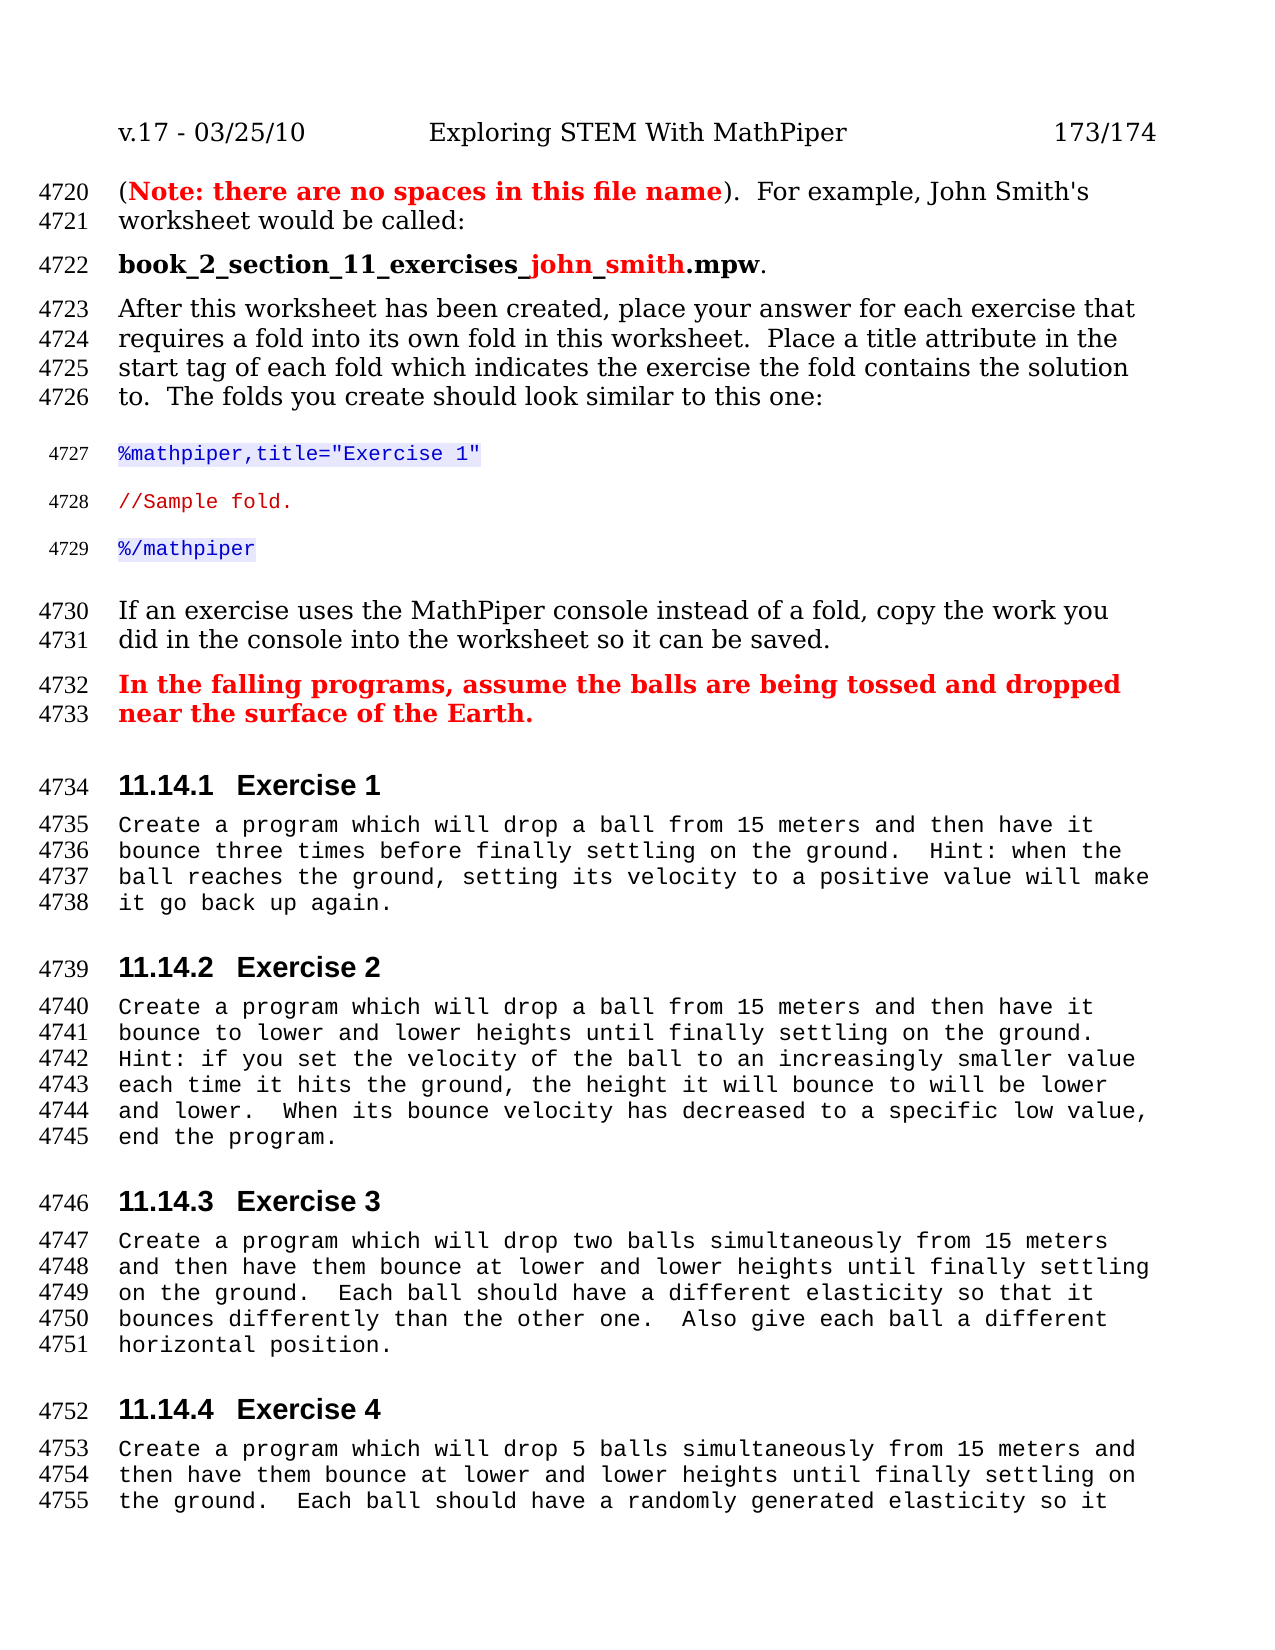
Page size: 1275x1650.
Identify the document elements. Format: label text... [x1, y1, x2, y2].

text Create a program which will drop two balls simultaneously from 15 meters and then have them bounce at lower and lower heights until finally settling on the ground. Each ball should have a different elasticity so that it bounces differently than the other one. Also give each ball a different horizontal position. [118, 1229, 1157, 1359]
text After this worksheet has been created, place your answer for each exercise that requires a fold into its own fold in this worksheet. Place a title attribute in the start tag of each fold which indicates the exercise the fold contains the solution to. The folds you create should look similar to this one: [118, 295, 1157, 411]
text //Sample fold. [118, 491, 1157, 514]
text Create a program which will drop 5 balls simultaneously from 15 meters and then have them bounce at lower and lower heights until finally settling on the ground. Each ball should have a randomly generated elasticity so it [118, 1438, 1157, 1516]
text %mathpiper,title="Exercise 1" [118, 443, 1157, 467]
subtitle Exercise 3 [118, 1184, 1157, 1218]
subtitle Exercise 1 [118, 768, 1157, 801]
text (Note: there are no spaces in this file name). For example, John Smith's worksheet would be called: [118, 177, 1157, 235]
subtitle Exercise 4 [118, 1392, 1157, 1426]
subtitle Exercise 2 [118, 950, 1157, 983]
text If an exercise uses the MathPiper console instead of a fold, copy the work you did in the console into the worksheet so it can be saved. [118, 596, 1157, 655]
text Create a program which will drop a ball from 15 meters and then have it bounce to lower and lower heights until finally settling on the ground. Hint: if you set the velocity of the ball to an increasingly smaller value each time it hits the ground, the height it will bounce to will be lower and lower. When its bounce velocity has decreased to a specific low value, end the program. [118, 995, 1157, 1151]
text In the falling programs, assume the balls are being tossed and dropped near the surface of the Earth. [118, 670, 1157, 728]
text book_2_section_11_exercises_john_smith.mpw. [118, 250, 1157, 280]
text %/mathpiper [118, 538, 1157, 562]
text Create a program which will drop a ball from 15 meters and then have it bounce three times before finally settling on the ground. Hint: when the ball reaches the ground, setting its velocity to a positive value will make it go back up again. [118, 813, 1157, 917]
